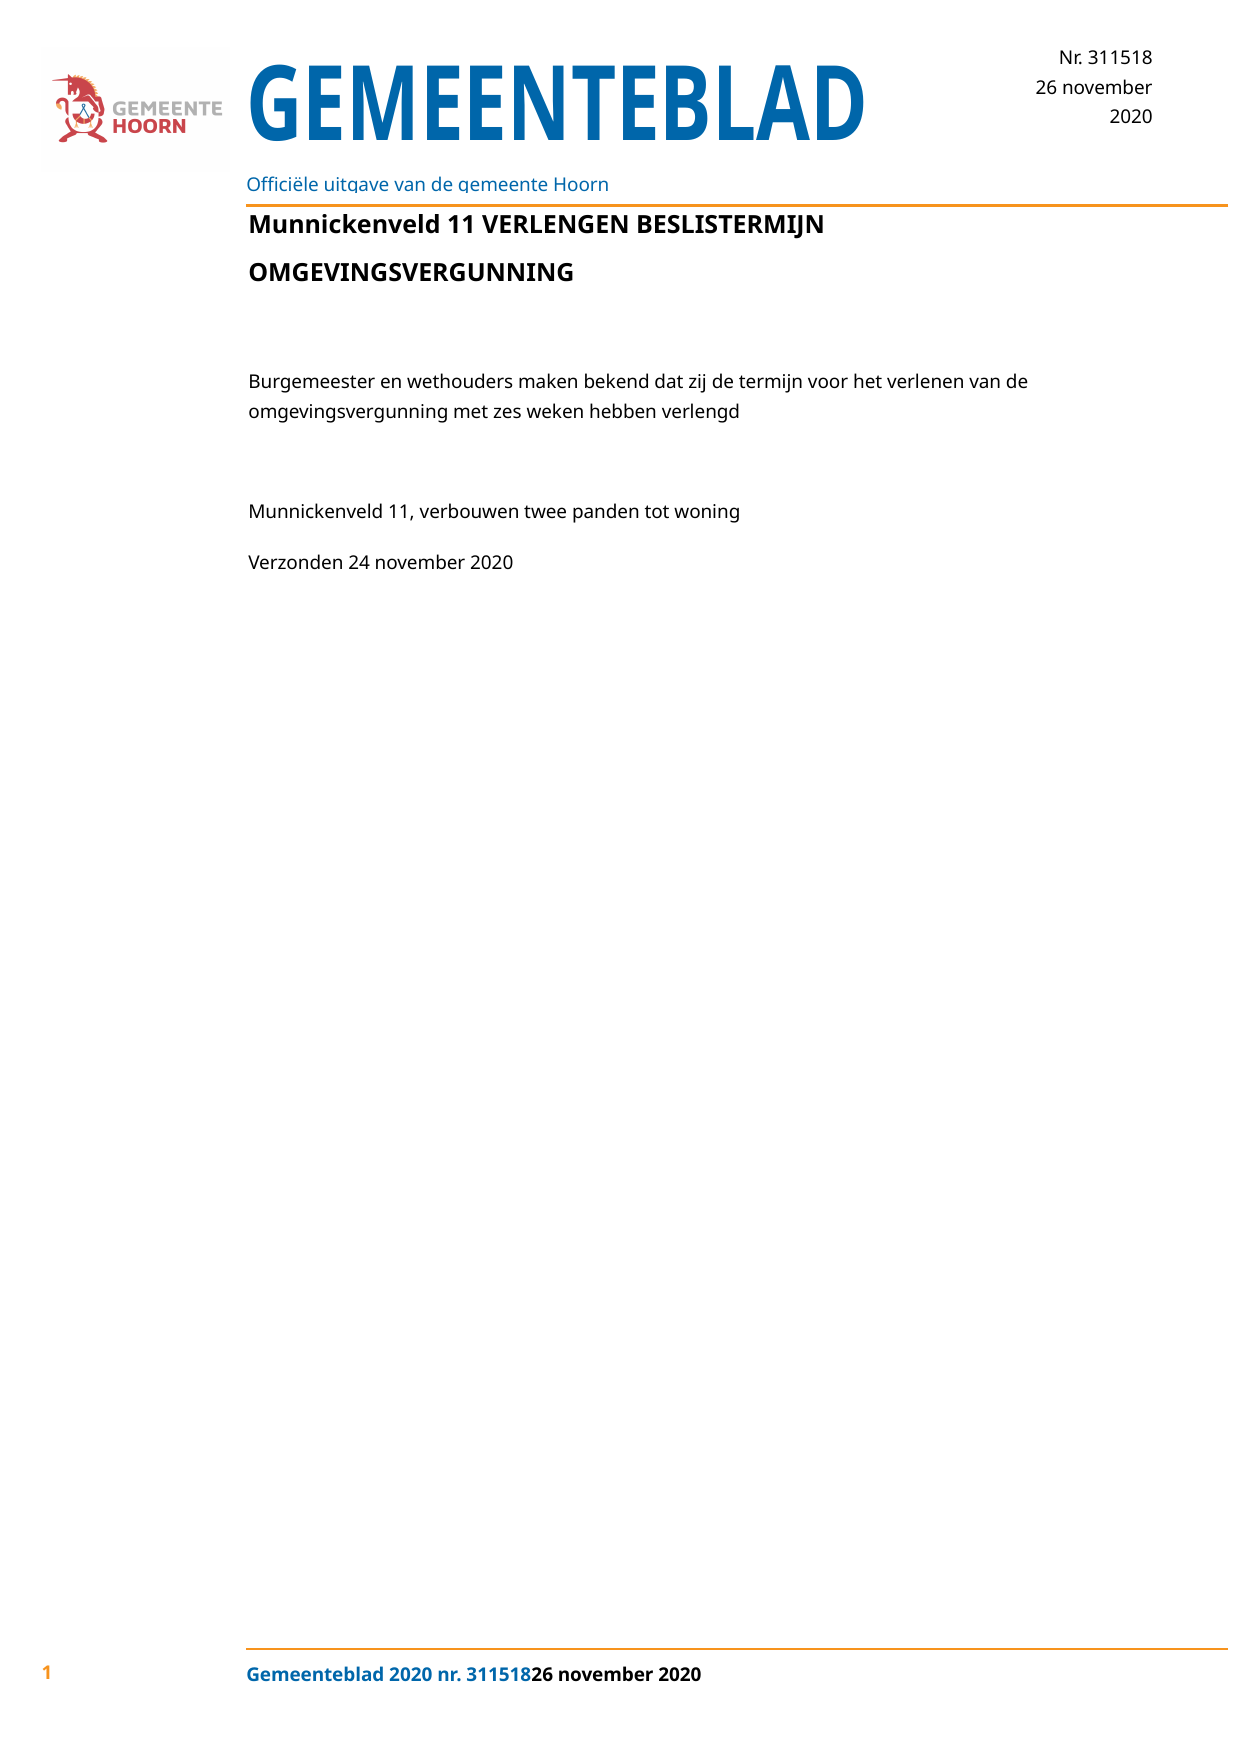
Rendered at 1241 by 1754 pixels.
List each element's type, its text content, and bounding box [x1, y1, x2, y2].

text Burgemeester en wethouders maken bekend dat zij de termijn voor het verlenen van de omgevingsvergunning met zes weken hebben verlengd [248, 368, 1152, 424]
text Munnickenveld 11, verbouwen twee panden tot woning [248, 499, 1152, 524]
text Munnickenveld 11 VERLENGEN BESLISTERMIJN OMGEVINGSVERGUNNING [248, 207, 1152, 288]
picture [41, 47, 231, 172]
text Verzonden 24 november 2020 [248, 549, 1152, 575]
